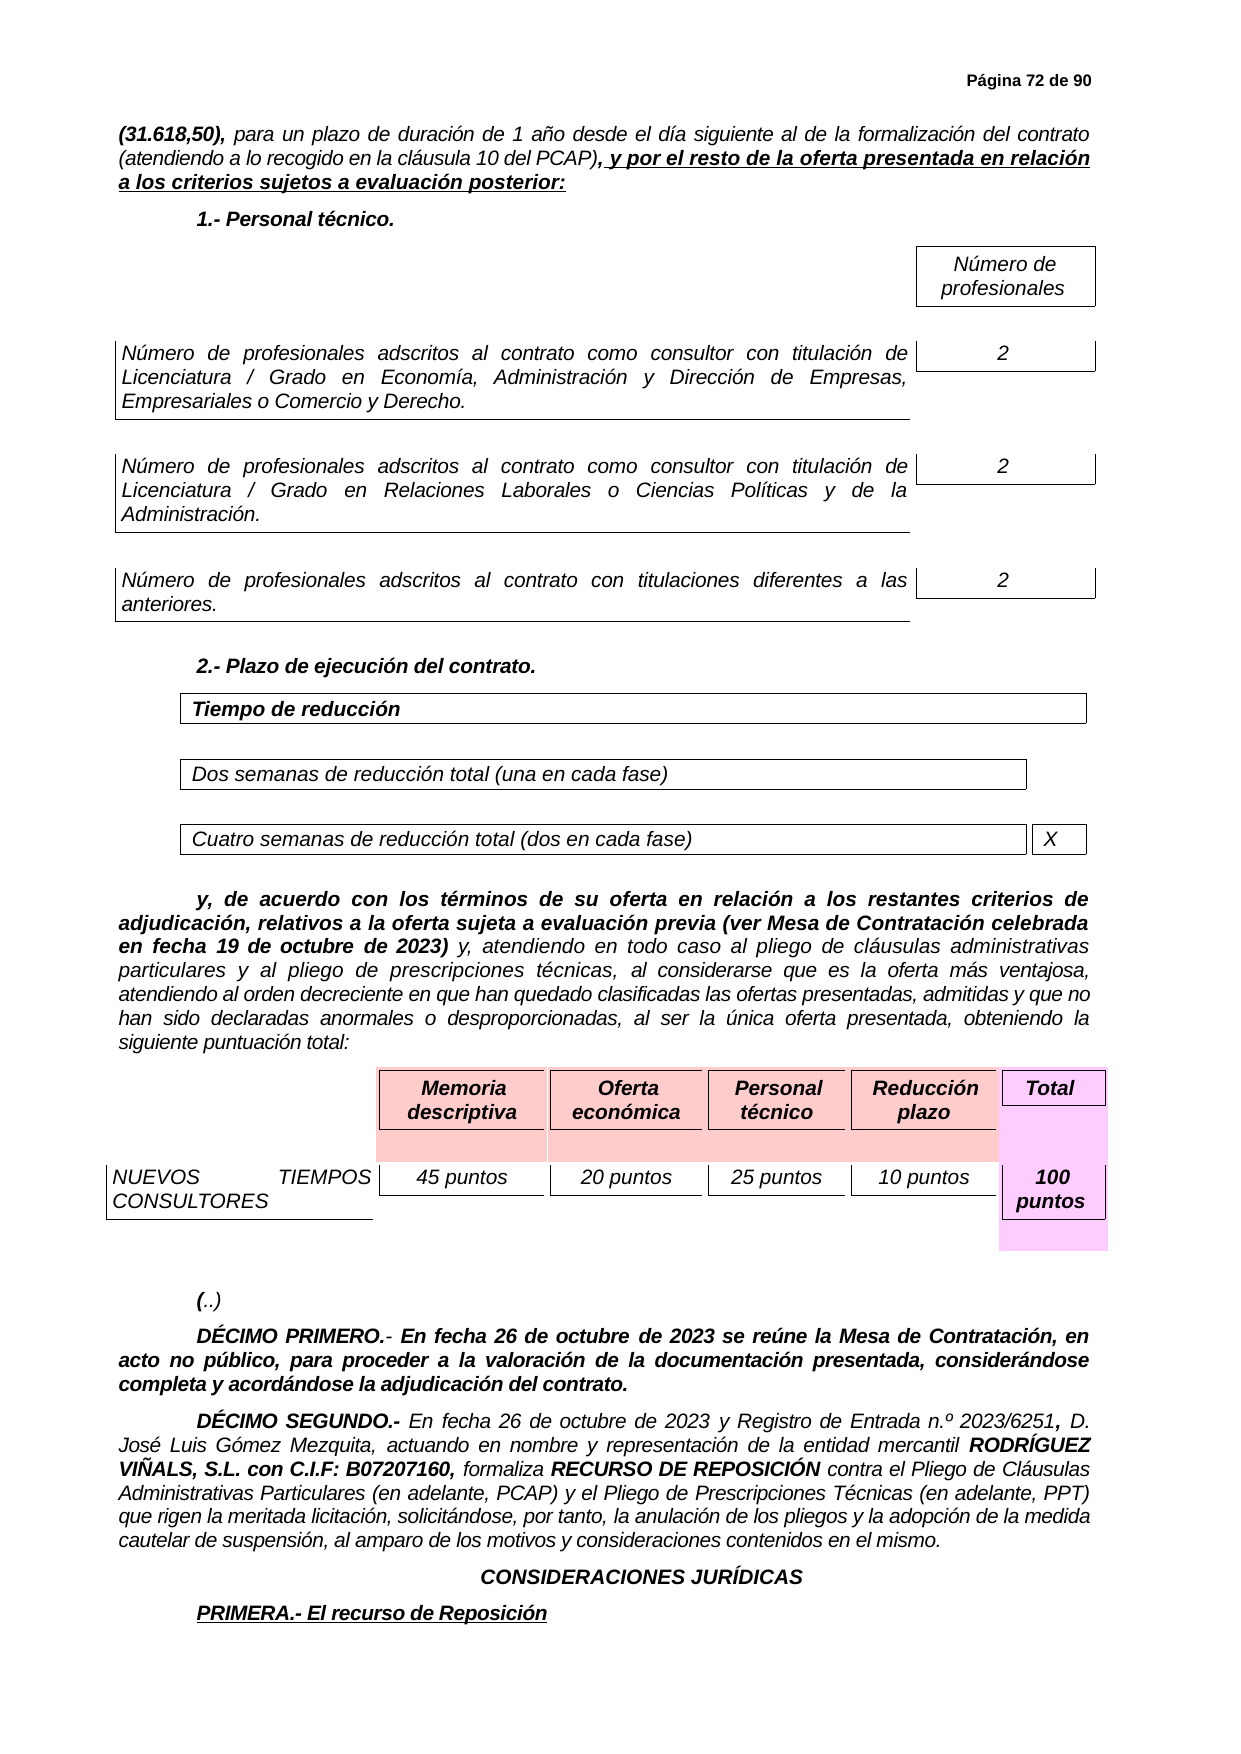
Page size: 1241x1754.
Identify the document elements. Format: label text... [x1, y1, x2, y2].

table_header Total [999, 1067, 1108, 1162]
text 2.- Plazo de ejecución del contrato. [118, 654, 1092, 678]
table_header Reducción plazo [848, 1067, 999, 1162]
table_cell Número de profesionales adscritos al contrato como consultor con titulación de Licenciatura / Grado en Relaciones Laborales o Ciencias Políticas y de la Administración. [113, 451, 913, 565]
table_cell Número de profesionales adscritos al contrato con titulaciones diferentes a las anteriores. [113, 565, 913, 654]
text (31.618,50), para un plazo de duración de 1 año desde el día siguiente al de la formalización del contrato (atendiendo a lo recogido en la cláusula 10 del PCAP), y por el resto de la oferta presentada en relación a los criterios sujetos a evaluación posterior: [118, 122, 1092, 194]
table_cell [1029, 756, 1089, 821]
table_cell 100 puntos [999, 1162, 1108, 1251]
table_cell 2 [913, 338, 1098, 451]
table_cell 2 [913, 451, 1098, 565]
text y, de acuerdo con los términos de su oferta en relación a los restantes criterios de adjudicación, relativos a la oferta sujeta a evaluación previa (ver Mesa de Contratación celebrada en fecha 19 de octubre de 2023) y, atendiendo en todo caso al pliego de cláusulas administrativas particulares y al pliego de prescripciones técnicas, al considerarse que es la oferta más ventajosa, atendiendo al orden decreciente en que han quedado clasificadas las ofertas presentadas, admitidas y que no han sido declaradas anormales o desproporcionadas, al ser la única oferta presentada, obteniendo la siguiente puntuación total: [118, 886, 1092, 1054]
table_header Oferta económica [548, 1067, 705, 1162]
table_cell Cuatro semanas de reducción total (dos en cada fase) [177, 821, 1029, 886]
table_cell 45 puntos [376, 1162, 547, 1251]
table_cell NUEVOS TIEMPOS CONSULTORES [103, 1162, 376, 1251]
table_cell 2 [913, 565, 1098, 654]
text (..) [118, 1288, 1092, 1312]
table_cell Dos semanas de reducción total (una en cada fase) [177, 756, 1029, 821]
table_header Tiempo de reducción [177, 690, 1089, 756]
table_cell 10 puntos [848, 1162, 999, 1251]
table_header [103, 1067, 376, 1162]
table_header Personal técnico [705, 1067, 848, 1162]
table_cell 25 puntos [705, 1162, 848, 1251]
table_cell X [1029, 821, 1089, 886]
text DÉCIMO PRIMERO.- En fecha 26 de octubre de 2023 se reúne la Mesa de Contratación, en acto no público, para proceder a la valoración de la documentación presentada, considerándose completa y acordándose la adjudicación del contrato. [118, 1324, 1092, 1396]
table_cell Número de profesionales adscritos al contrato como consultor con titulación de Licenciatura / Grado en Economía, Administración y Dirección de Empresas, Empresariales o Comercio y Derecho. [113, 338, 913, 451]
table_header [113, 243, 913, 338]
text PRIMERA.- El recurso de Reposición [118, 1601, 1092, 1625]
text DÉCIMO SEGUNDO.- En fecha 26 de octubre de 2023 y Registro de Entrada n.º 2023/6251, D. José Luis Gómez Mezquita, actuando en nombre y representación de la entidad mercantil RODRÍGUEZ VIÑALS, S.L. con C.I.F: B07207160, formaliza RECURSO DE REPOSICIÓN contra el Pliego de Cláusulas Administrativas Particulares (en adelante, PCAP) y el Pliego de Prescripciones Técnicas (en adelante, PPT) que rigen la meritada licitación, solicitándose, por tanto, la anulación de los pliegos y la adopción de la medida cautelar de suspensión, al amparo de los motivos y consideraciones contenidos en el mismo. [118, 1408, 1092, 1552]
table_header Número de profesionales [913, 243, 1098, 338]
table_cell 20 puntos [548, 1162, 705, 1251]
text CONSIDERACIONES JURÍDICAS [118, 1565, 1092, 1589]
text 1.- Personal técnico. [118, 206, 1092, 230]
table_header Memoria descriptiva [376, 1067, 547, 1162]
